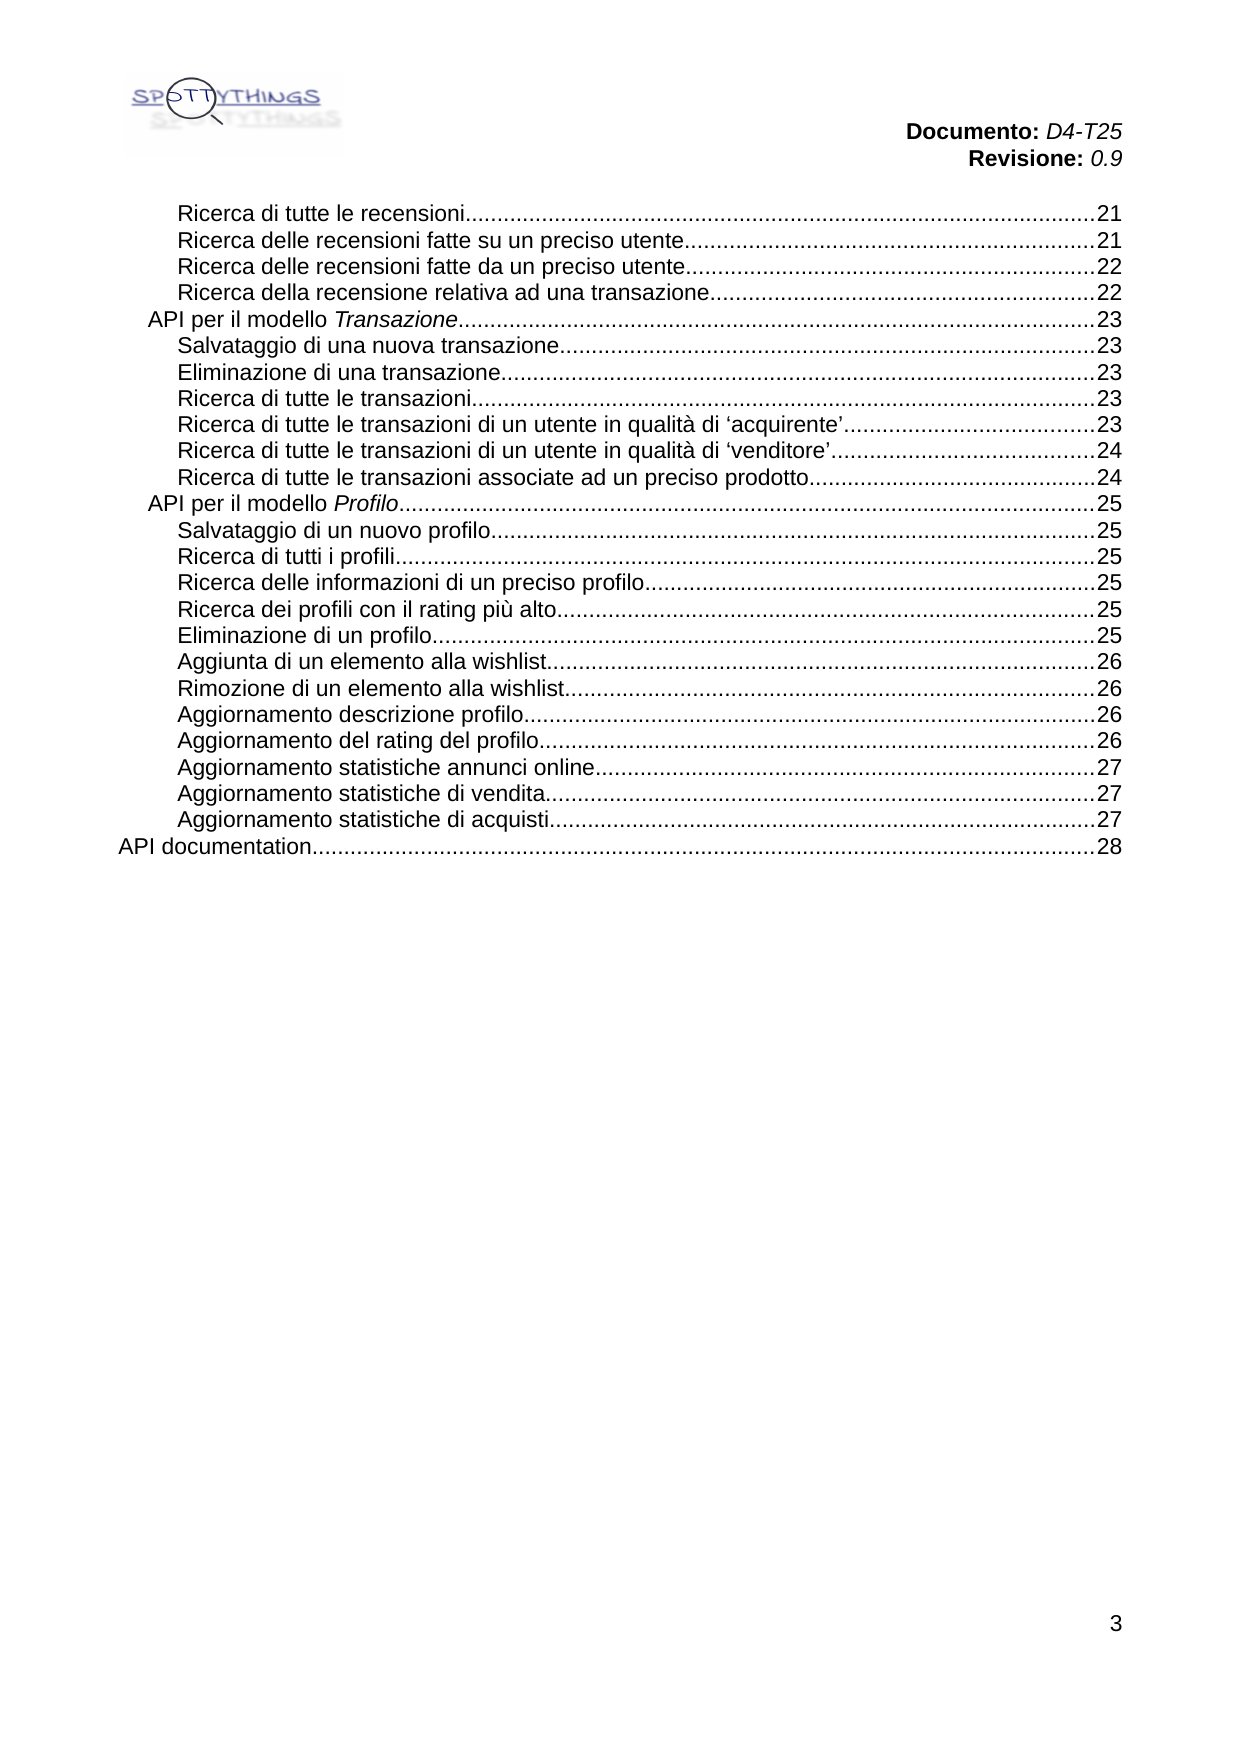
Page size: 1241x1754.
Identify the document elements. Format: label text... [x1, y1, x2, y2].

text Ricerca della recensione relativa ad una transazione 22 [177, 279, 1122, 306]
text Ricerca di tutti i profili 25 [177, 543, 1122, 569]
text Aggiornamento descrizione profilo 26 [177, 701, 1122, 727]
text Ricerca delle informazioni di un preciso profilo 25 [177, 569, 1122, 596]
text Eliminazione di una transazione 23 [177, 358, 1122, 385]
text Rimozione di un elemento alla wishlist 26 [177, 675, 1122, 701]
text Ricerca dei profili con il rating più alto 25 [177, 596, 1122, 622]
text Salvataggio di un nuovo profilo 25 [177, 517, 1122, 543]
text Ricerca di tutte le transazioni associate ad un preciso prodotto 24 [177, 464, 1122, 490]
text Ricerca delle recensioni fatte da un preciso utente 22 [177, 253, 1122, 279]
text API per il modello Profilo 25 [148, 490, 1122, 517]
text Eliminazione di un profilo 25 [177, 622, 1122, 648]
text Salvataggio di una nuova transazione 23 [177, 332, 1122, 358]
text Ricerca di tutte le transazioni di un utente in qualità di ‘acquirente’ 23 [177, 411, 1122, 437]
text API per il modello Transazione 23 [148, 306, 1122, 332]
text Ricerca delle recensioni fatte su un preciso utente 21 [177, 227, 1122, 253]
text Aggiornamento del rating del profilo 26 [177, 727, 1122, 754]
text Aggiornamento statistiche di vendita 27 [177, 780, 1122, 806]
text API documentation 28 [118, 833, 1122, 859]
text Aggiunta di un elemento alla wishlist 26 [177, 648, 1122, 675]
picture [123, 73, 345, 156]
text Aggiornamento statistiche di acquisti 27 [177, 806, 1122, 833]
text Ricerca di tutte le transazioni 23 [177, 385, 1122, 411]
text Ricerca di tutte le recensioni 21 [177, 200, 1122, 227]
text Aggiornamento statistiche annunci online 27 [177, 754, 1122, 780]
text Ricerca di tutte le transazioni di un utente in qualità di ‘venditore’ 24 [177, 437, 1122, 464]
